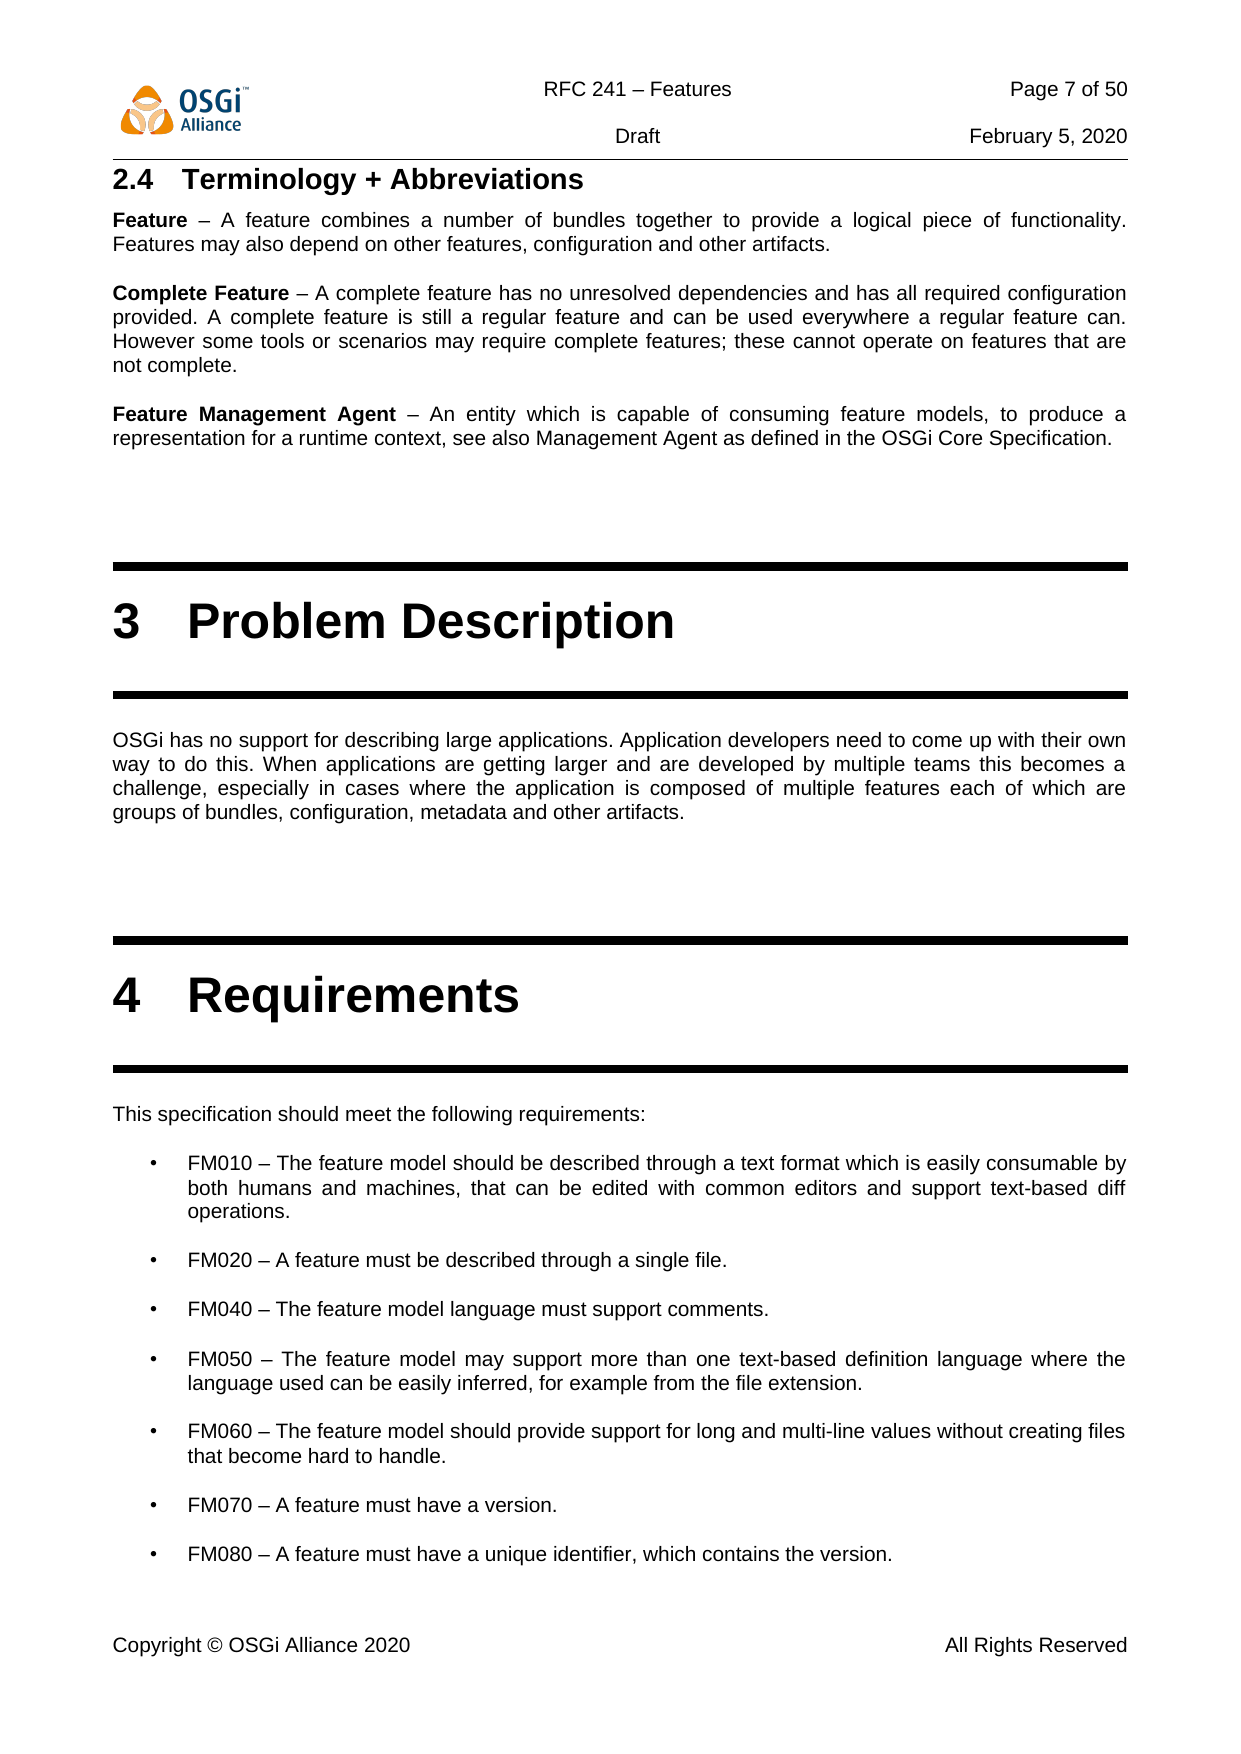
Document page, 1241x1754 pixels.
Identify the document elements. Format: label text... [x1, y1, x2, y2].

text OSGi has no support for describing large applications. Application developers need to come up with their own way to do this. When applications are getting larger and are developed by multiple teams this becomes a challenge, especially in cases where the application is composed of multiple features each of which are groups of bundles, configuration, metadata and other artifacts. [112, 728, 1128, 824]
list FM020 – A feature must be described through a single file. [150, 1248, 1128, 1272]
subtitle Requirements [112, 937, 1128, 1073]
list FM040 – The feature model language must support comments. [150, 1297, 1128, 1321]
list FM070 – A feature must have a version. [150, 1492, 1128, 1516]
picture [113, 78, 257, 142]
text This specification should meet the following requirements: [112, 1102, 1128, 1126]
text Complete Feature – A complete feature has no unresolved dependencies and has all required configuration provided. A complete feature is still a regular feature and can be used everywhere a regular feature can. However some tools or scenarios may require complete features; these cannot operate on features that are not complete. [112, 281, 1128, 377]
subtitle Problem Description [112, 563, 1128, 699]
text Feature Management Agent – An entity which is capable of consuming feature models, to produce a representation for a runtime context, see also Management Agent as defined in the OSGi Core Specification. [112, 402, 1128, 450]
text Feature – A feature combines a number of bundles together to provide a logical piece of functionality. Features may also depend on other features, configuration and other artifacts. [112, 208, 1128, 256]
list FM080 – A feature must have a unique identifier, which contains the version. [150, 1541, 1128, 1566]
list FM060 – The feature model should provide support for long and multi-line values without creating files that become hard to handle. [150, 1419, 1128, 1467]
list FM010 – The feature model should be described through a text format which is easily consumable by both humans and machines, that can be edited with common editors and support text-based diff operations. [150, 1151, 1128, 1223]
subtitle Terminology + Abbreviations [112, 160, 1128, 196]
list FM050 – The feature model may support more than one text-based definition language where the language used can be easily inferred, for example from the file extension. [150, 1346, 1128, 1394]
